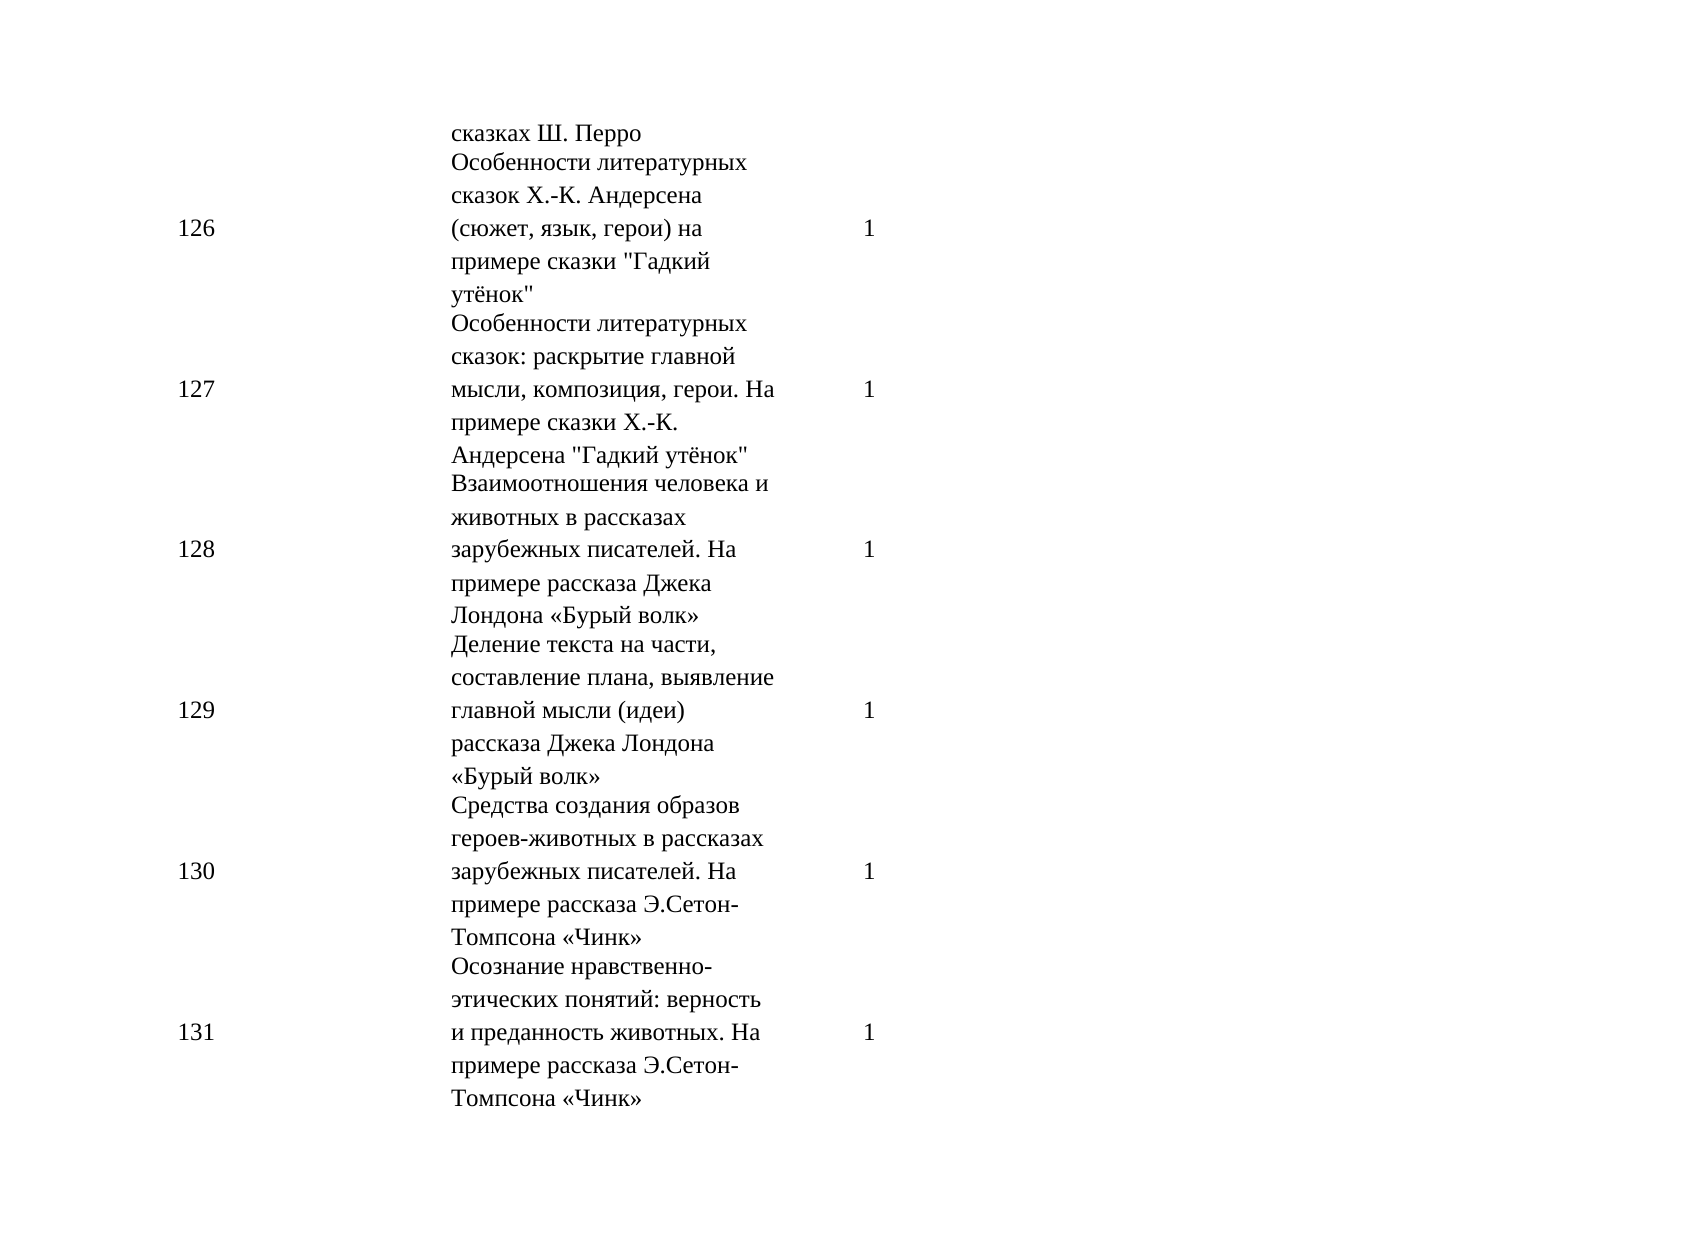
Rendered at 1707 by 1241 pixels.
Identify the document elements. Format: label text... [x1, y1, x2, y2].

table_cell [937, 308, 1204, 468]
table_cell [1204, 118, 1430, 147]
table_cell [937, 147, 1204, 308]
table_cell [937, 790, 1204, 951]
table_cell 128 [166, 469, 425, 629]
table_cell Осознание нравственно-этических понятий: верность и преданность животных. На примере рассказа Э.Сетон-Томпсона «Чинк» [425, 951, 787, 1112]
table_cell [937, 469, 1204, 629]
table_cell [1204, 790, 1430, 951]
table_cell [1430, 147, 1607, 308]
table_cell [937, 951, 1204, 1112]
table_cell [1430, 118, 1607, 147]
table_cell [787, 118, 937, 147]
table_cell [1204, 308, 1430, 468]
table_cell [1430, 790, 1607, 951]
table_cell [1430, 308, 1607, 468]
table_cell 126 [166, 147, 425, 308]
table_cell 1 [787, 469, 937, 629]
table_cell 1 [787, 951, 937, 1112]
table_cell 1 [787, 629, 937, 790]
table_cell 1 [787, 308, 937, 468]
table_cell Деление текста на части, составление плана, выявление главной мысли (идеи) рассказа Джека Лондона «Бурый волк» [425, 629, 787, 790]
table_cell 130 [166, 790, 425, 951]
table_cell 131 [166, 951, 425, 1112]
table_cell Особенности литературных сказок: раскрытие главной мысли, композиция, герои. На примере сказки Х.-К. Андерсена "Гадкий утёнок" [425, 308, 787, 468]
table_cell Особенности литературных сказок Х.-К. Андерсена (сюжет, язык, герои) на примере сказки "Гадкий утёнок" [425, 147, 787, 308]
table_cell Взаимоотношения человека и животных в рассказах зарубежных писателей. На примере рассказа Джека Лондона «Бурый волк» [425, 469, 787, 629]
table_cell 127 [166, 308, 425, 468]
table_cell [1204, 469, 1430, 629]
table_cell [1430, 629, 1607, 790]
table_cell [1430, 469, 1607, 629]
table_cell 129 [166, 629, 425, 790]
table_cell [937, 118, 1204, 147]
table_cell [1204, 629, 1430, 790]
table_cell сказках Ш. Перро [425, 118, 787, 147]
table_cell [1430, 951, 1607, 1112]
table_cell 1 [787, 790, 937, 951]
table_cell Средства создания образов героев-животных в рассказах зарубежных писателей. На примере рассказа Э.Сетон-Томпсона «Чинк» [425, 790, 787, 951]
table_cell [937, 629, 1204, 790]
table_cell [166, 118, 425, 147]
table_cell [1204, 951, 1430, 1112]
table_cell 1 [787, 147, 937, 308]
table_cell [1204, 147, 1430, 308]
